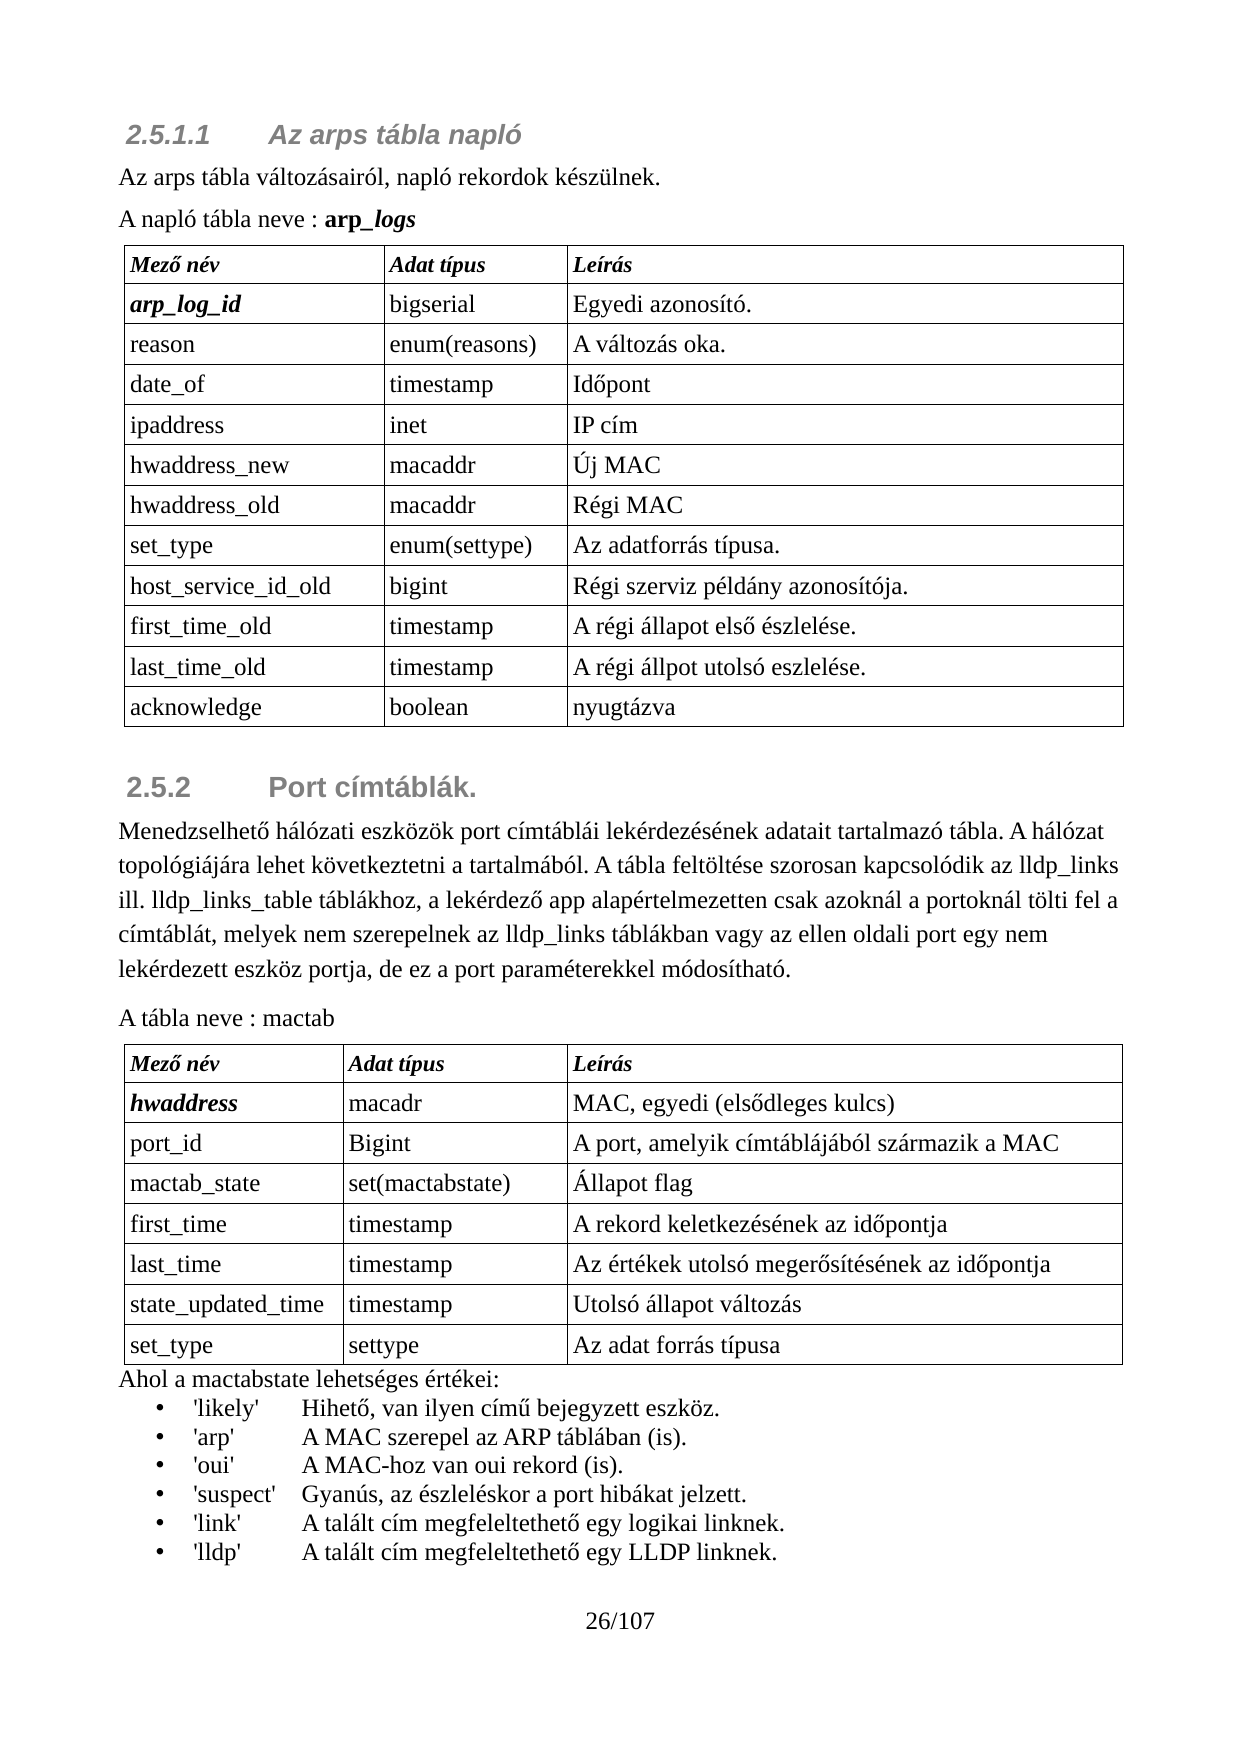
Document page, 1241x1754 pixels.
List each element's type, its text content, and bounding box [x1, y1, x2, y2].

table_cell boolean [385, 687, 567, 726]
table_cell set(mactabstate) [344, 1164, 567, 1203]
table_cell MAC, egyedi (elsődleges kulcs) [568, 1083, 1122, 1122]
table_cell Időpont [568, 365, 1123, 404]
text A napló tábla neve : arp_logs [118, 204, 1122, 232]
table_cell reason [125, 324, 384, 363]
text A tábla neve : mactab [118, 1003, 1122, 1032]
table_cell set_type [125, 1325, 343, 1364]
table_cell bigserial [385, 284, 567, 323]
table_cell Az adat forrás típusa [568, 1325, 1122, 1364]
table_cell timestamp [344, 1285, 567, 1324]
subtitle Az arps tábla napló [118, 118, 1122, 150]
table_header Mező név [125, 1045, 343, 1082]
list 'likely' Hihető, van ilyen című bejegyzett eszköz. [156, 1393, 1122, 1422]
table_cell timestamp [344, 1244, 567, 1283]
table_cell acknowledge [125, 687, 384, 726]
list 'suspect' Gyanús, az észleléskor a port hibákat jelzett. [156, 1479, 1122, 1508]
table_cell ipaddress [125, 405, 384, 444]
table_cell hwaddress [125, 1083, 343, 1122]
list 'lldp' A talált cím megfeleltethető egy LLDP linknek. [156, 1537, 1122, 1566]
table_cell Utolsó állapot változás [568, 1285, 1122, 1324]
table_cell bigint [385, 566, 567, 605]
table_cell Az értékek utolsó megerősítésének az időpontja [568, 1244, 1122, 1283]
table_header Leírás [568, 1045, 1122, 1082]
table_cell settype [344, 1325, 567, 1364]
table_cell Régi szerviz példány azonosítója. [568, 566, 1123, 605]
table_cell Az adatforrás típusa. [568, 526, 1123, 565]
text Menedzselhető hálózati eszközök port címtáblái lekérdezésének adatait tartalmazó tábla. A hálózat topológiájára lehet következtetni a tartalmából. A tábla feltöltése szorosan kapcsolódik az lldp_links ill. lldp_links_table táblákhoz, a lekérdező app alapértelmezetten csak azoknál a portoknál tölti fel a címtáblát, melyek nem szerepelnek az lldp_links táblákban vagy az ellen oldali port egy nem lekérdezett eszköz portja, de ez a port paraméterekkel módosítható. [118, 816, 1122, 982]
table_cell host_service_id_old [125, 566, 384, 605]
table_cell arp_log_id [125, 284, 384, 323]
text Ahol a mactabstate lehetséges értékei: [118, 1364, 1122, 1393]
table_cell first_time_old [125, 606, 384, 646]
table_cell enum(reasons) [385, 324, 567, 363]
table_cell macaddr [385, 486, 567, 525]
list 'link' A talált cím megfeleltethető egy logikai linknek. [156, 1508, 1122, 1537]
table_cell state_updated_time [125, 1285, 343, 1324]
table_header Adat típus [385, 246, 567, 283]
table_cell timestamp [385, 647, 567, 686]
table_cell A port, amelyik címtáblájából származik a MAC [568, 1123, 1122, 1163]
subtitle Port címtáblák. [118, 770, 1122, 803]
table_cell hwaddress_old [125, 486, 384, 525]
table_cell timestamp [385, 606, 567, 646]
table_cell timestamp [344, 1204, 567, 1243]
table_cell Régi MAC [568, 486, 1123, 525]
table_cell Új MAC [568, 445, 1123, 484]
table_cell IP cím [568, 405, 1123, 444]
table_cell nyugtázva [568, 687, 1123, 726]
table_cell A rekord keletkezésének az időpontja [568, 1204, 1122, 1243]
table_cell set_type [125, 526, 384, 565]
table_cell macaddr [385, 445, 567, 484]
list 'oui' A MAC-hoz van oui rekord (is). [156, 1451, 1122, 1479]
text Az arps tábla változásairól, napló rekordok készülnek. [118, 162, 1122, 191]
table_cell mactab_state [125, 1164, 343, 1203]
table_header Adat típus [344, 1045, 567, 1082]
table_cell last_time_old [125, 647, 384, 686]
table_cell A változás oka. [568, 324, 1123, 363]
table_header Mező név [125, 246, 384, 283]
table_cell timestamp [385, 365, 567, 404]
table_cell hwaddress_new [125, 445, 384, 484]
table_cell first_time [125, 1204, 343, 1243]
table_cell inet [385, 405, 567, 444]
table_cell enum(settype) [385, 526, 567, 565]
table_cell port_id [125, 1123, 343, 1163]
table_cell date_of [125, 365, 384, 404]
table_cell Egyedi azonosító. [568, 284, 1123, 323]
table_header Leírás [568, 246, 1123, 283]
table_cell A régi állpot utolsó eszlelése. [568, 647, 1123, 686]
table_cell Állapot flag [568, 1164, 1122, 1203]
list 'arp' A MAC szerepel az ARP táblában (is). [156, 1422, 1122, 1451]
table_cell last_time [125, 1244, 343, 1283]
table_cell macadr [344, 1083, 567, 1122]
table_cell A régi állapot első észlelése. [568, 606, 1123, 646]
table_cell Bigint [344, 1123, 567, 1163]
